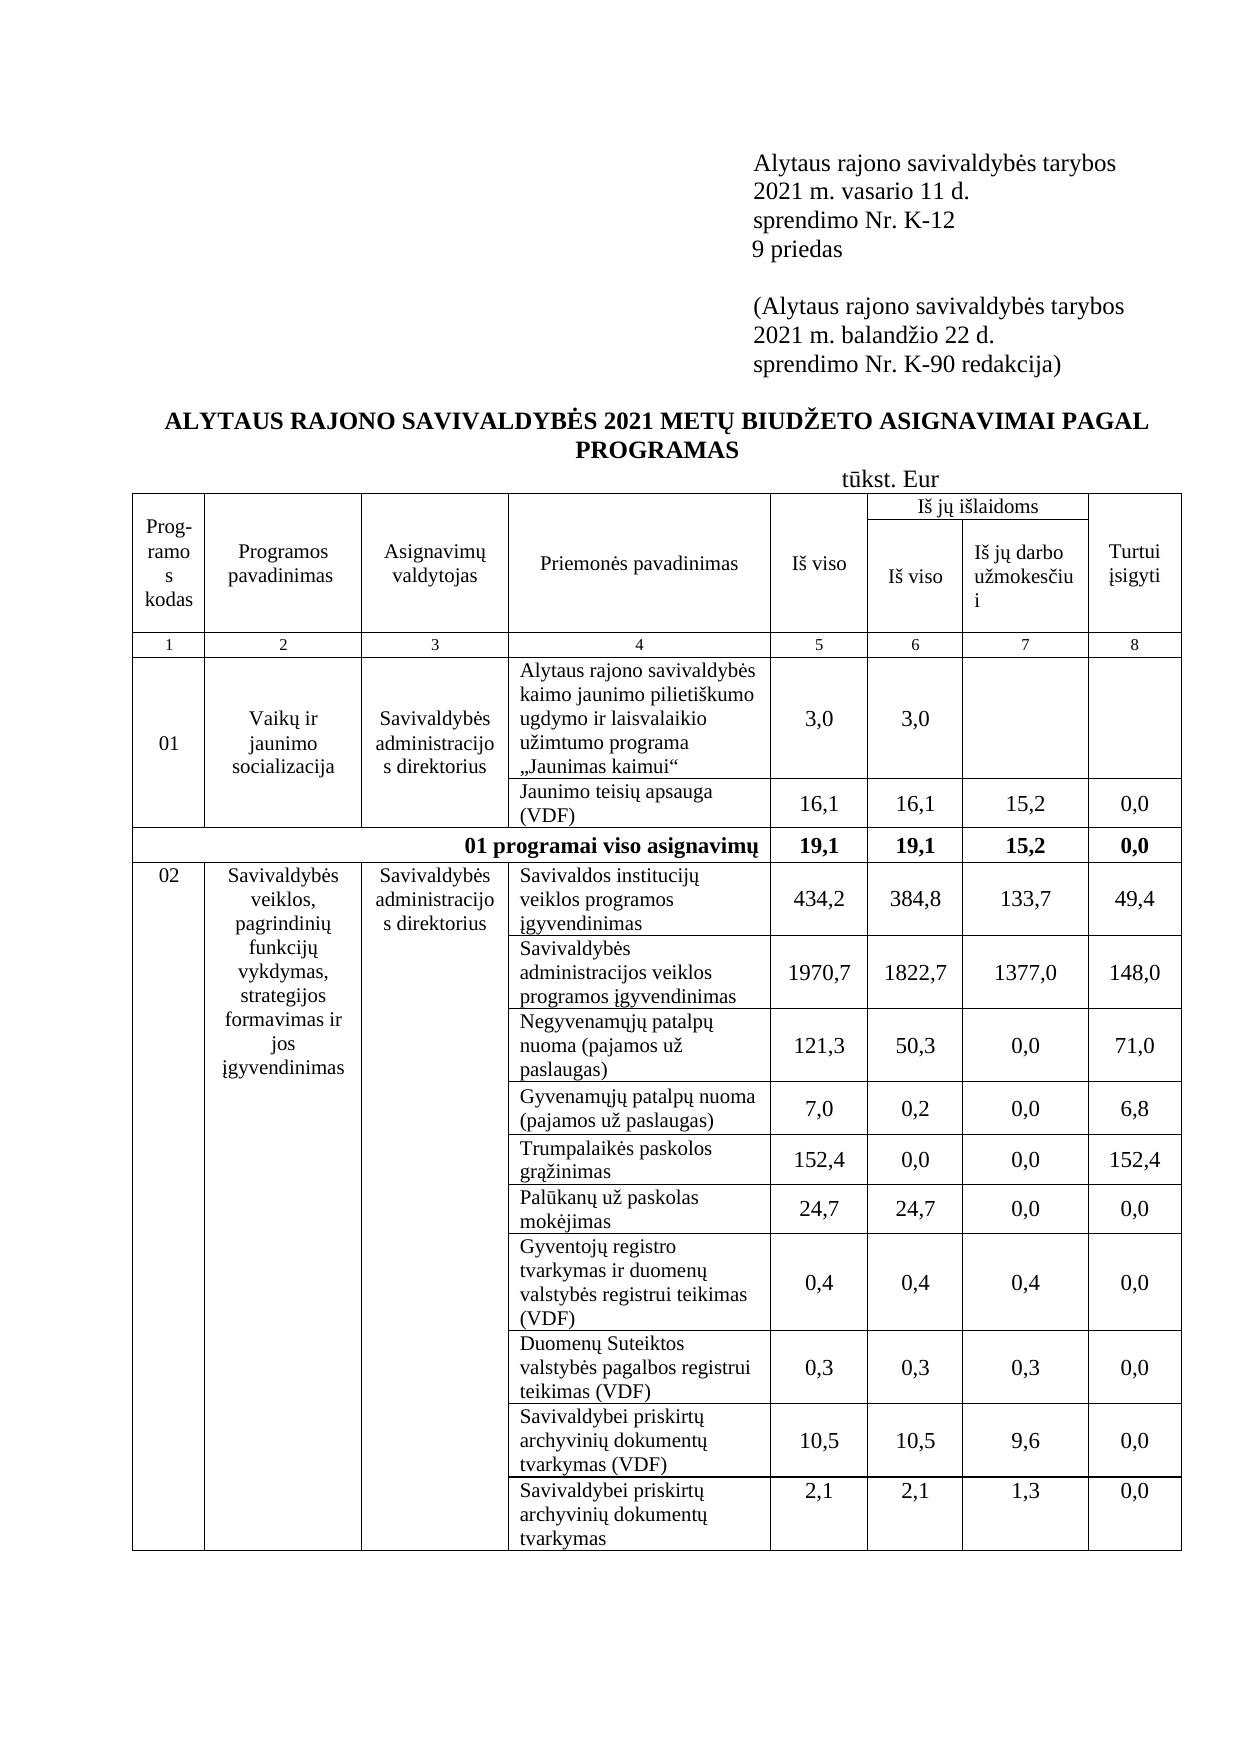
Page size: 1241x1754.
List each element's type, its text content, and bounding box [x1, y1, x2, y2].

table_cell 8 [1089, 633, 1181, 657]
table_header Iš viso [771, 494, 867, 632]
table_cell Savivaldos institucijų veiklos programos įgyvendinimas [509, 863, 770, 935]
table_cell 0,0 [963, 1009, 1088, 1081]
table_cell 0,0 [1089, 1404, 1181, 1476]
text 2021 m. balandžio 22 d. [133, 320, 1181, 349]
table_cell Savivaldybei priskirtų archyvinių dokumentų tvarkymas [509, 1478, 770, 1550]
table_cell Vaikų ir jaunimo socializacija [205, 658, 361, 827]
table_cell 6,8 [1089, 1082, 1181, 1134]
table_cell Jaunimo teisių apsauga (VDF) [509, 779, 770, 827]
table_cell 24,7 [868, 1185, 962, 1233]
table_cell 0,0 [1089, 1185, 1181, 1233]
table_cell 9,6 [963, 1404, 1088, 1476]
table_cell 0,4 [771, 1234, 867, 1330]
text (Alytaus rajono savivaldybės tarybos [133, 291, 1181, 320]
table_cell 121,3 [771, 1009, 867, 1081]
table_cell 0,0 [1089, 828, 1181, 862]
text 9 priedas [752, 234, 1181, 263]
table_cell [963, 658, 1088, 778]
table_cell 1822,7 [868, 936, 962, 1008]
table_cell 3,0 [868, 658, 962, 778]
table_cell 152,4 [1089, 1135, 1181, 1183]
table_cell 0,4 [963, 1234, 1088, 1330]
table_cell Duomenų Suteiktos valstybės pagalbos registrui teikimas (VDF) [509, 1331, 770, 1403]
table_cell Negyvenamųjų patalpų nuoma (pajamos už paslaugas) [509, 1009, 770, 1081]
table_header Programos pavadinimas [205, 494, 361, 632]
table_cell 1377,0 [963, 936, 1088, 1008]
table_cell 0,3 [963, 1331, 1088, 1403]
table_cell 0,0 [963, 1185, 1088, 1233]
table_header Turtui įsigyti [1089, 494, 1181, 632]
table_cell 1970,7 [771, 936, 867, 1008]
text 2021 m. vasario 11 d. [133, 176, 1181, 205]
table_cell Savivaldybės administracijos direktorius [362, 863, 508, 1550]
table_cell 2,1 [771, 1478, 867, 1550]
table_cell 6 [868, 633, 962, 657]
table_cell Iš viso [868, 520, 962, 632]
table_cell 2,1 [868, 1478, 962, 1550]
table_cell 49,4 [1089, 863, 1181, 935]
text tūkst. Eur [133, 464, 1181, 493]
table_cell 0,3 [868, 1331, 962, 1403]
table_cell 4 [509, 633, 770, 657]
table_cell 71,0 [1089, 1009, 1181, 1081]
table_cell 19,1 [868, 828, 962, 862]
table_cell 0,0 [868, 1135, 962, 1183]
table_cell 2 [205, 633, 361, 657]
table_cell 15,2 [963, 828, 1088, 862]
table_cell 16,1 [771, 779, 867, 827]
table_cell 24,7 [771, 1185, 867, 1233]
table_cell 1 [133, 633, 204, 657]
table_cell 7 [963, 633, 1088, 657]
table_cell Gyvenamųjų patalpų nuoma (pajamos už paslaugas) [509, 1082, 770, 1134]
table_cell 10,5 [771, 1404, 867, 1476]
table_cell 3 [362, 633, 508, 657]
table_cell 0,0 [1089, 1478, 1181, 1550]
text Alytaus rajono savivaldybės tarybos [618, 148, 1181, 176]
table_cell Trumpalaikės paskolos grąžinimas [509, 1135, 770, 1183]
table_cell [1089, 658, 1181, 778]
table_cell Palūkanų už paskolas mokėjimas [509, 1185, 770, 1233]
table_cell 02 [133, 863, 204, 1550]
text sprendimo Nr. K-12 [133, 205, 1181, 234]
table_cell 0,4 [868, 1234, 962, 1330]
table_cell 10,5 [868, 1404, 962, 1476]
table_cell 0,0 [1089, 1234, 1181, 1330]
table_cell 01 programai viso asignavimų [133, 828, 770, 862]
table_cell 152,4 [771, 1135, 867, 1183]
table_cell 01 [133, 658, 204, 827]
table_cell Alytaus rajono savivaldybės kaimo jaunimo pilietiškumo ugdymo ir laisvalaikio užimtumo programa „Jaunimas kaimui“ [509, 658, 770, 778]
table_cell 133,7 [963, 863, 1088, 935]
table_header Prog-ramos kodas [133, 494, 204, 632]
table_cell 1,3 [963, 1478, 1088, 1550]
table_cell 0,3 [771, 1331, 867, 1403]
table_cell Savivaldybei priskirtų archyvinių dokumentų tvarkymas (VDF) [509, 1404, 770, 1476]
table_cell Savivaldybės administracijos direktorius [362, 658, 508, 827]
table_cell Iš jų darbo užmokesčiui [963, 520, 1088, 632]
table_cell 148,0 [1089, 936, 1181, 1008]
table_cell 15,2 [963, 779, 1088, 827]
text ALYTAUS RAJONO SAVIVALDYBĖS 2021 METŲ BIUDŽETO ASIGNAVIMAI PAGAL PROGRAMAS [133, 406, 1181, 464]
table_cell Gyventojų registro tvarkymas ir duomenų valstybės registrui teikimas (VDF) [509, 1234, 770, 1330]
table_cell 0,0 [1089, 779, 1181, 827]
table_cell Savivaldybės administracijos veiklos programos įgyvendinimas [509, 936, 770, 1008]
table_cell 0,0 [963, 1082, 1088, 1134]
table_cell 7,0 [771, 1082, 867, 1134]
table_cell 0,0 [1089, 1331, 1181, 1403]
table_header Priemonės pavadinimas [509, 494, 770, 632]
table_cell 50,3 [868, 1009, 962, 1081]
table_cell 16,1 [868, 779, 962, 827]
table_header Iš jų išlaidoms [868, 494, 1088, 519]
table_cell Savivaldybės veiklos, pagrindinių funkcijų vykdymas, strategijos formavimas ir jos įgyvendinimas [205, 863, 361, 1550]
table_cell 434,2 [771, 863, 867, 935]
table_cell 384,8 [868, 863, 962, 935]
table_cell 0,2 [868, 1082, 962, 1134]
table_cell 3,0 [771, 658, 867, 778]
table_cell 0,0 [963, 1135, 1088, 1183]
table_header Asignavimų valdytojas [362, 494, 508, 632]
text sprendimo Nr. K-90 redakcija) [133, 349, 1181, 378]
table_cell 19,1 [771, 828, 867, 862]
table_cell 5 [771, 633, 867, 657]
